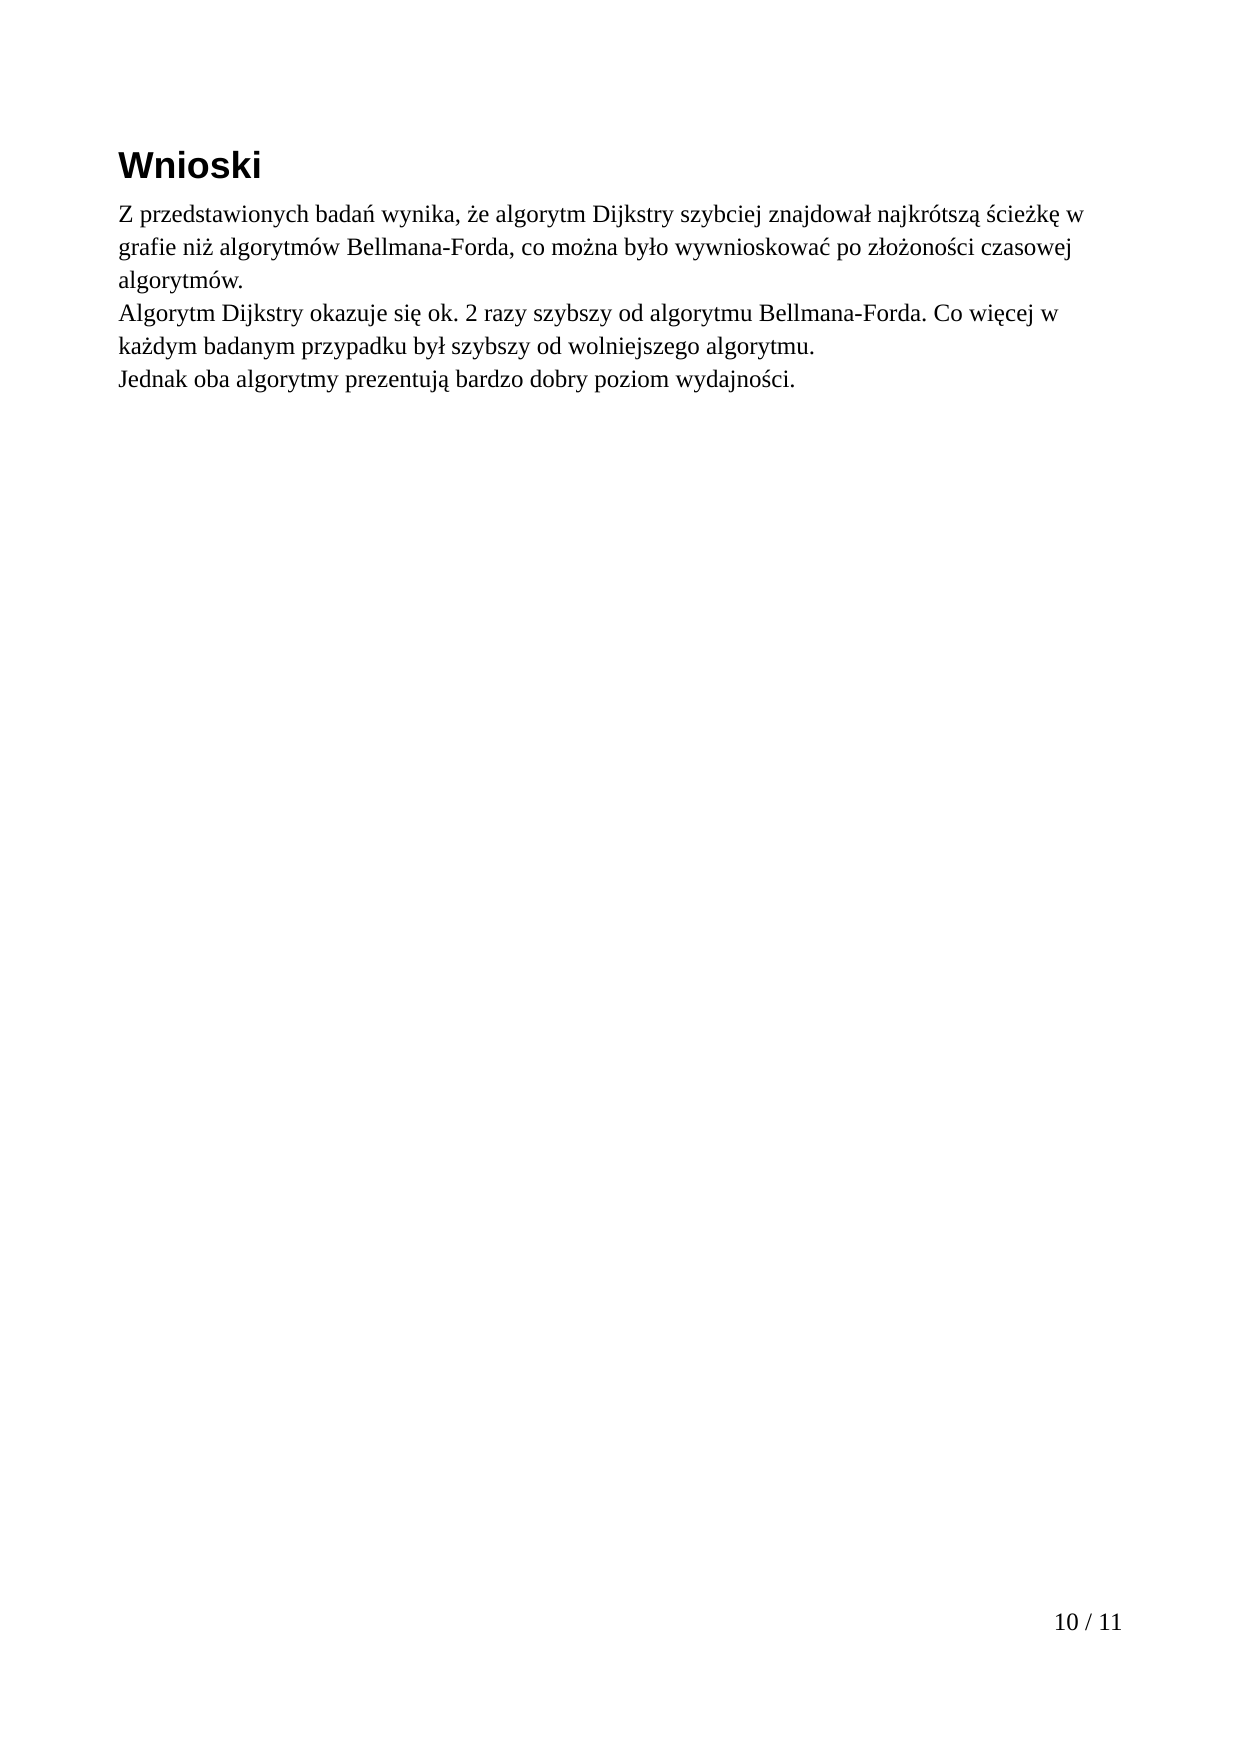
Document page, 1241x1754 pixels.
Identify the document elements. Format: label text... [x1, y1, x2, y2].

subtitle Wnioski [118, 143, 1122, 186]
text Z przedstawionych badań wynika, że algorytm Dijkstry szybciej znajdował najkrótszą ścieżkę w grafie niż algorytmów Bellmana-Forda, co można było wywnioskować po złożoności czasowej algorytmów. Algorytm Dijkstry okazuje się ok. 2 razy szybszy od algorytmu Bellmana-Forda. Co więcej w każdym badanym przypadku był szybszy od wolniejszego algorytmu. Jednak oba algorytmy prezentują bardzo dobry poziom wydajności. [118, 199, 1122, 393]
